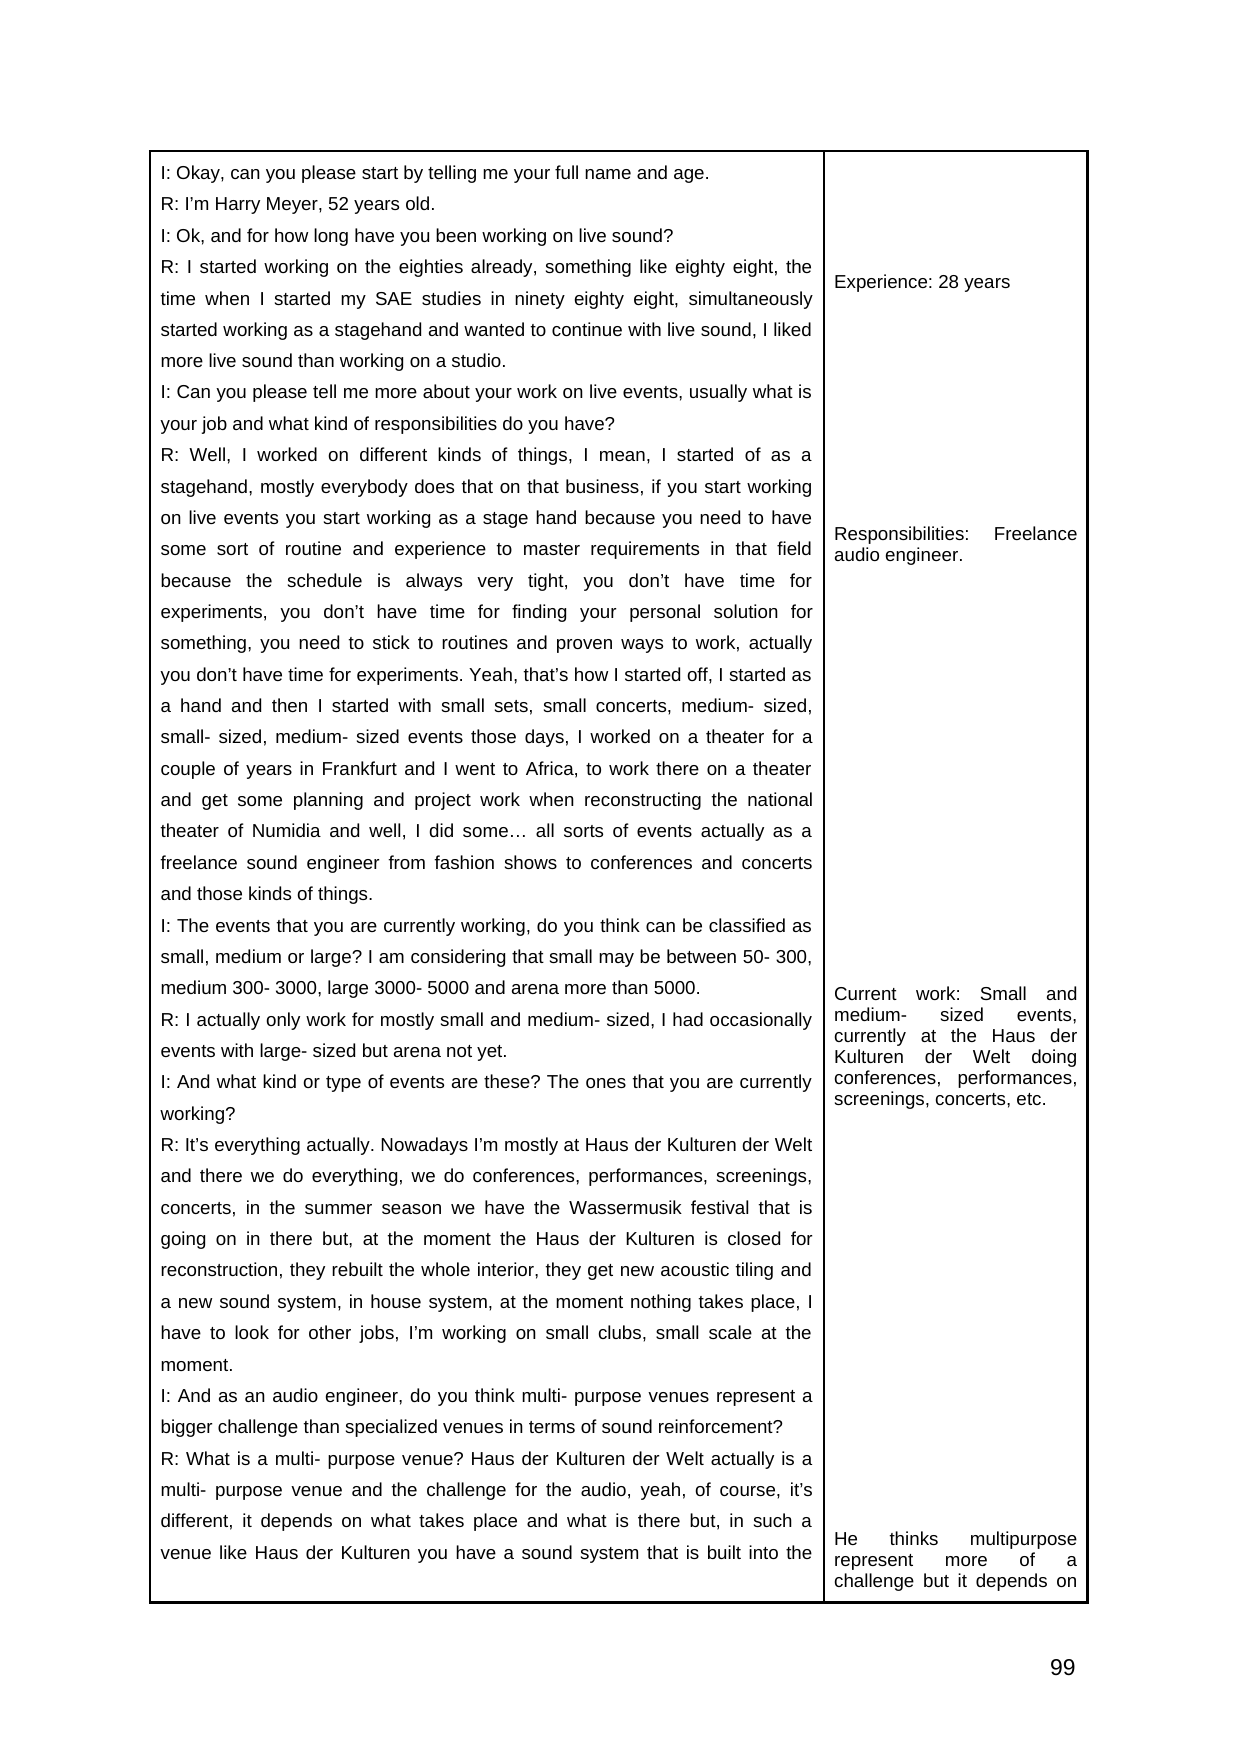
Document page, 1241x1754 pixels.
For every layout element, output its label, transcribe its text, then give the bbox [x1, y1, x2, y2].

table_header Experience: 28 years Responsibilities: Freelance audio engineer. Current work: Small and medium- sized events, currently at the Haus der Kulturen der Welt doing conferences, performances, screenings, concerts, etc. He thinks multipurpose represent more of a challenge but it depends on [825, 152, 1086, 1601]
table_header I: Okay, can you please start by telling me your full name and age. R: I’m Harry Meyer, 52 years old. I: Ok, and for how long have you been working on live sound? R: I started working on the eighties already, something like eighty eight, the time when I started my SAE studies in ninety eighty eight, simultaneously started working as a stagehand and wanted to continue with live sound, I liked more live sound than working on a studio. I: Can you please tell me more about your work on live events, usually what is your job and what kind of responsibilities do you have? R: Well, I worked on different kinds of things, I mean, I started of as a stagehand, mostly everybody does that on that business, if you start working on live events you start working as a stage hand because you need to have some sort of routine and experience to master requirements in that field because the schedule is always very tight, you don’t have time for experiments, you don’t have time for finding your personal solution for something, you need to stick to routines and proven ways to work, actually you don’t have time for experiments. Yeah, that’s how I started off, I started as a hand and then I started with small sets, small concerts, medium- sized, small- sized, medium- sized events those days, I worked on a theater for a couple of years in Frankfurt and I went to Africa, to work there on a theater and get some planning and project work when reconstructing the national theater of Numidia and well, I did some… all sorts of events actually as a freelance sound engineer from fashion shows to conferences and concerts and those kinds of things. I: The events that you are currently working, do you think can be classified as small, medium or large? I am considering that small may be between 50- 300, medium 300- 3000, large 3000- 5000 and arena more than 5000. R: I actually only work for mostly small and medium- sized, I had occasionally events with large- sized but arena not yet. I: And what kind or type of events are these? The ones that you are currently working? R: It’s everything actually. Nowadays I’m mostly at Haus der Kulturen der Welt and there we do everything, we do conferences, performances, screenings, concerts, in the summer season we have the Wassermusik festival that is going on in there but, at the moment the Haus der Kulturen is closed for reconstruction, they rebuilt the whole interior, they get new acoustic tiling and a new sound system, in house system, at the moment nothing takes place, I have to look for other jobs, I’m working on small clubs, small scale at the moment. I: And as an audio engineer, do you think multi- purpose venues represent a bigger challenge than specialized venues in terms of sound reinforcement? R: What is a multi- purpose venue? Haus der Kulturen der Welt actually is a multi- purpose venue and the challenge for the audio, yeah, of course, it’s different, it depends on what takes place and what is there but, in such a venue like Haus der Kulturen you have a sound system that is built into the [151, 152, 823, 1601]
